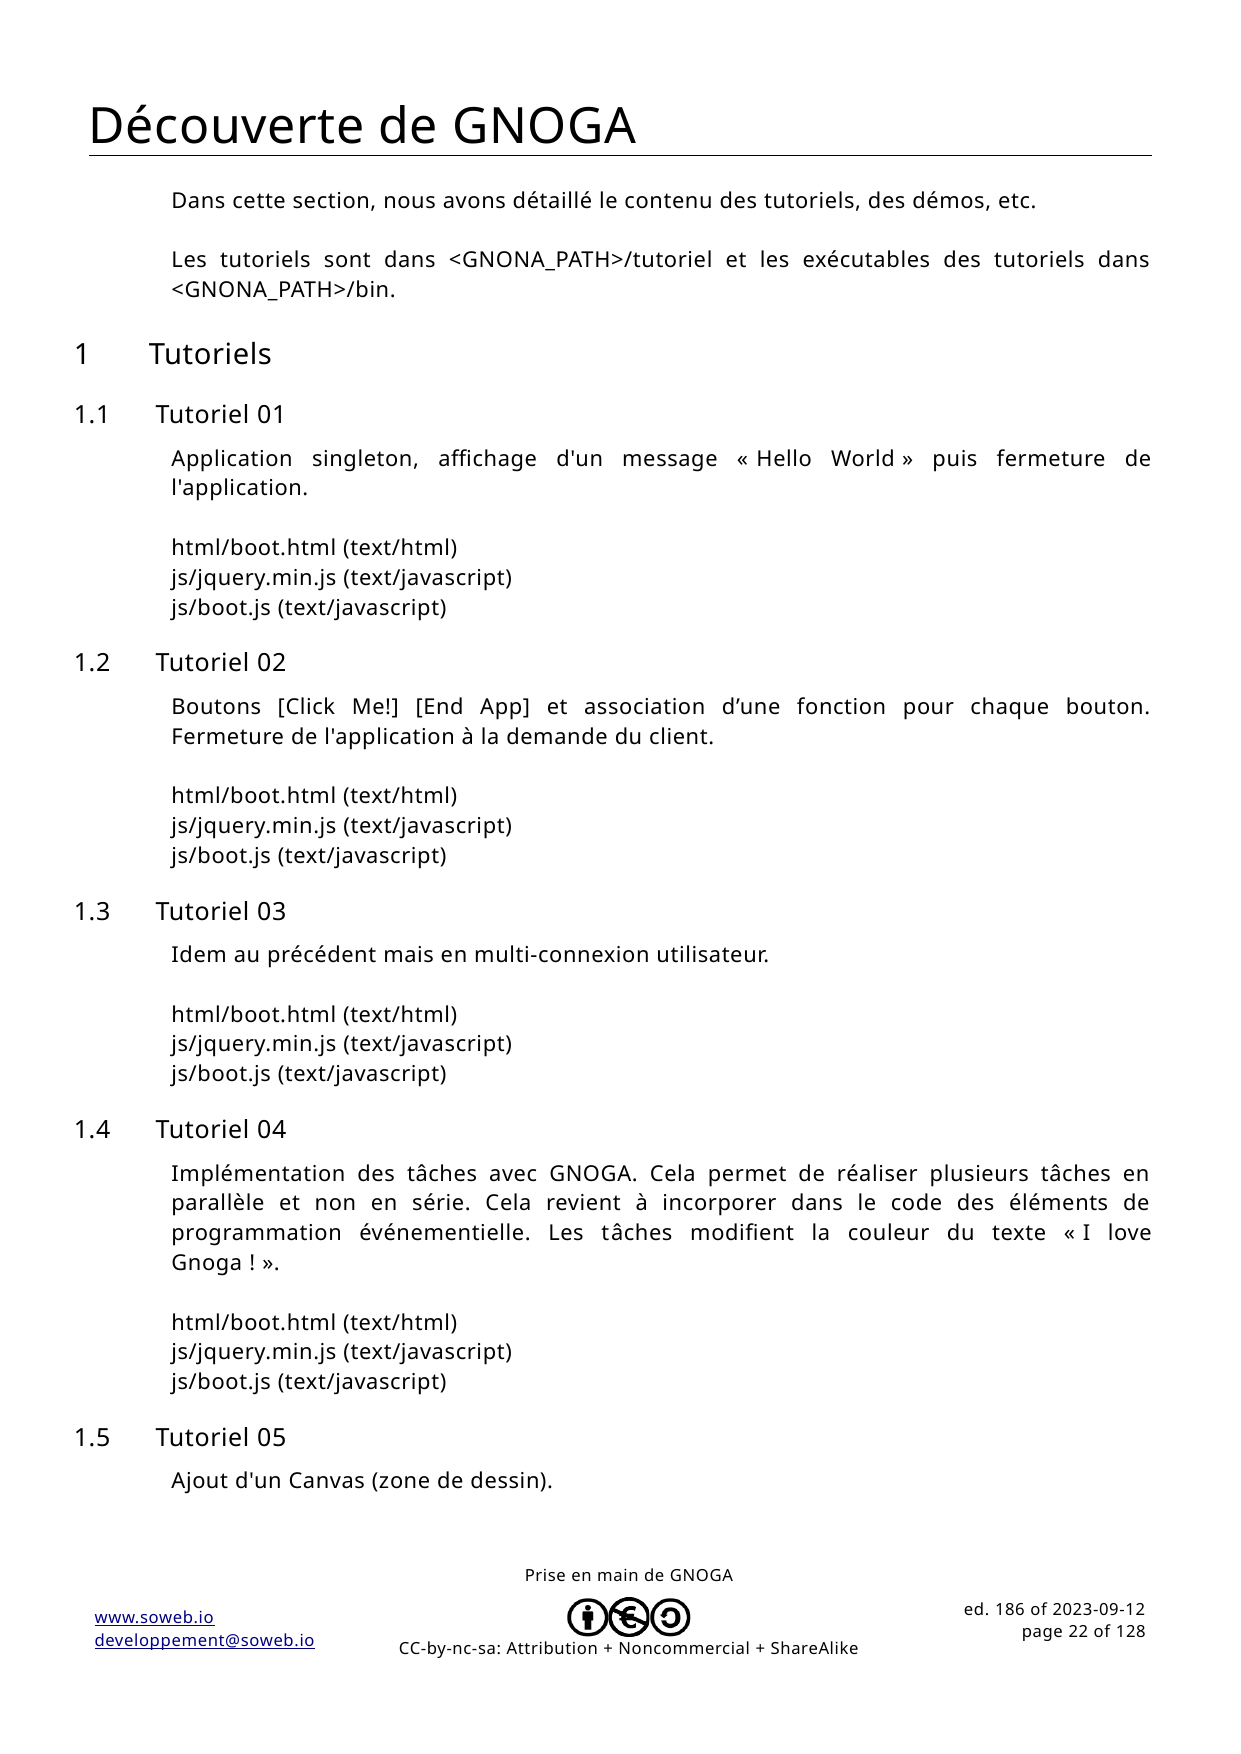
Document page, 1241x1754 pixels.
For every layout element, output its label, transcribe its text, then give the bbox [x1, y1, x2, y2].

subtitle Découverte de GNOGA [88, 88, 1152, 155]
subtitle Tutoriels [74, 333, 1152, 373]
subtitle Tutoriel 03 [74, 893, 1152, 927]
text Dans cette section, nous avons détaillé le contenu des tutoriels, des démos, etc. [171, 185, 1152, 214]
text js/boot.js (text/javascript) [171, 1366, 1152, 1396]
text js/jquery.min.js (text/javascript) [171, 562, 1152, 592]
subtitle Tutoriel 04 [74, 1112, 1152, 1146]
text js/jquery.min.js (text/javascript) [171, 810, 1152, 840]
subtitle Tutoriel 01 [74, 397, 1152, 431]
text js/jquery.min.js (text/javascript) [171, 1028, 1152, 1058]
text Idem au précédent mais en multi-connexion utilisateur. [171, 939, 1152, 969]
text js/jquery.min.js (text/javascript) [171, 1336, 1152, 1366]
text js/boot.js (text/javascript) [171, 1058, 1152, 1088]
text js/boot.js (text/javascript) [171, 592, 1152, 621]
text Implémentation des tâches avec GNOGA. Cela permet de réaliser plusieurs tâches en parallèle et non en série. Cela revient à incorporer dans le code des éléments de programmation événementielle. Les tâches modifient la couleur du texte « I love Gnoga ! ». [171, 1157, 1152, 1277]
text Application singleton, affichage d'un message « Hello World » puis fermeture de l'application. [171, 443, 1152, 502]
text html/boot.html (text/html) [171, 1306, 1152, 1336]
subtitle Tutoriel 02 [74, 645, 1152, 679]
text js/boot.js (text/javascript) [171, 840, 1152, 869]
text Ajout d'un Canvas (zone de dessin). [171, 1465, 1152, 1495]
text html/boot.html (text/html) [171, 532, 1152, 562]
picture [566, 1597, 691, 1637]
text Boutons [Click Me!] [End App] et association d’une fonction pour chaque bouton. Fermeture de l'application à la demande du client. [171, 691, 1152, 750]
text Les tutoriels sont dans <GNONA_PATH>/tutoriel et les exécutables des tutoriels dans <GNONA_PATH>/bin. [171, 244, 1152, 304]
text html/boot.html (text/html) [171, 780, 1152, 810]
text html/boot.html (text/html) [171, 999, 1152, 1028]
subtitle Tutoriel 05 [74, 1419, 1152, 1453]
